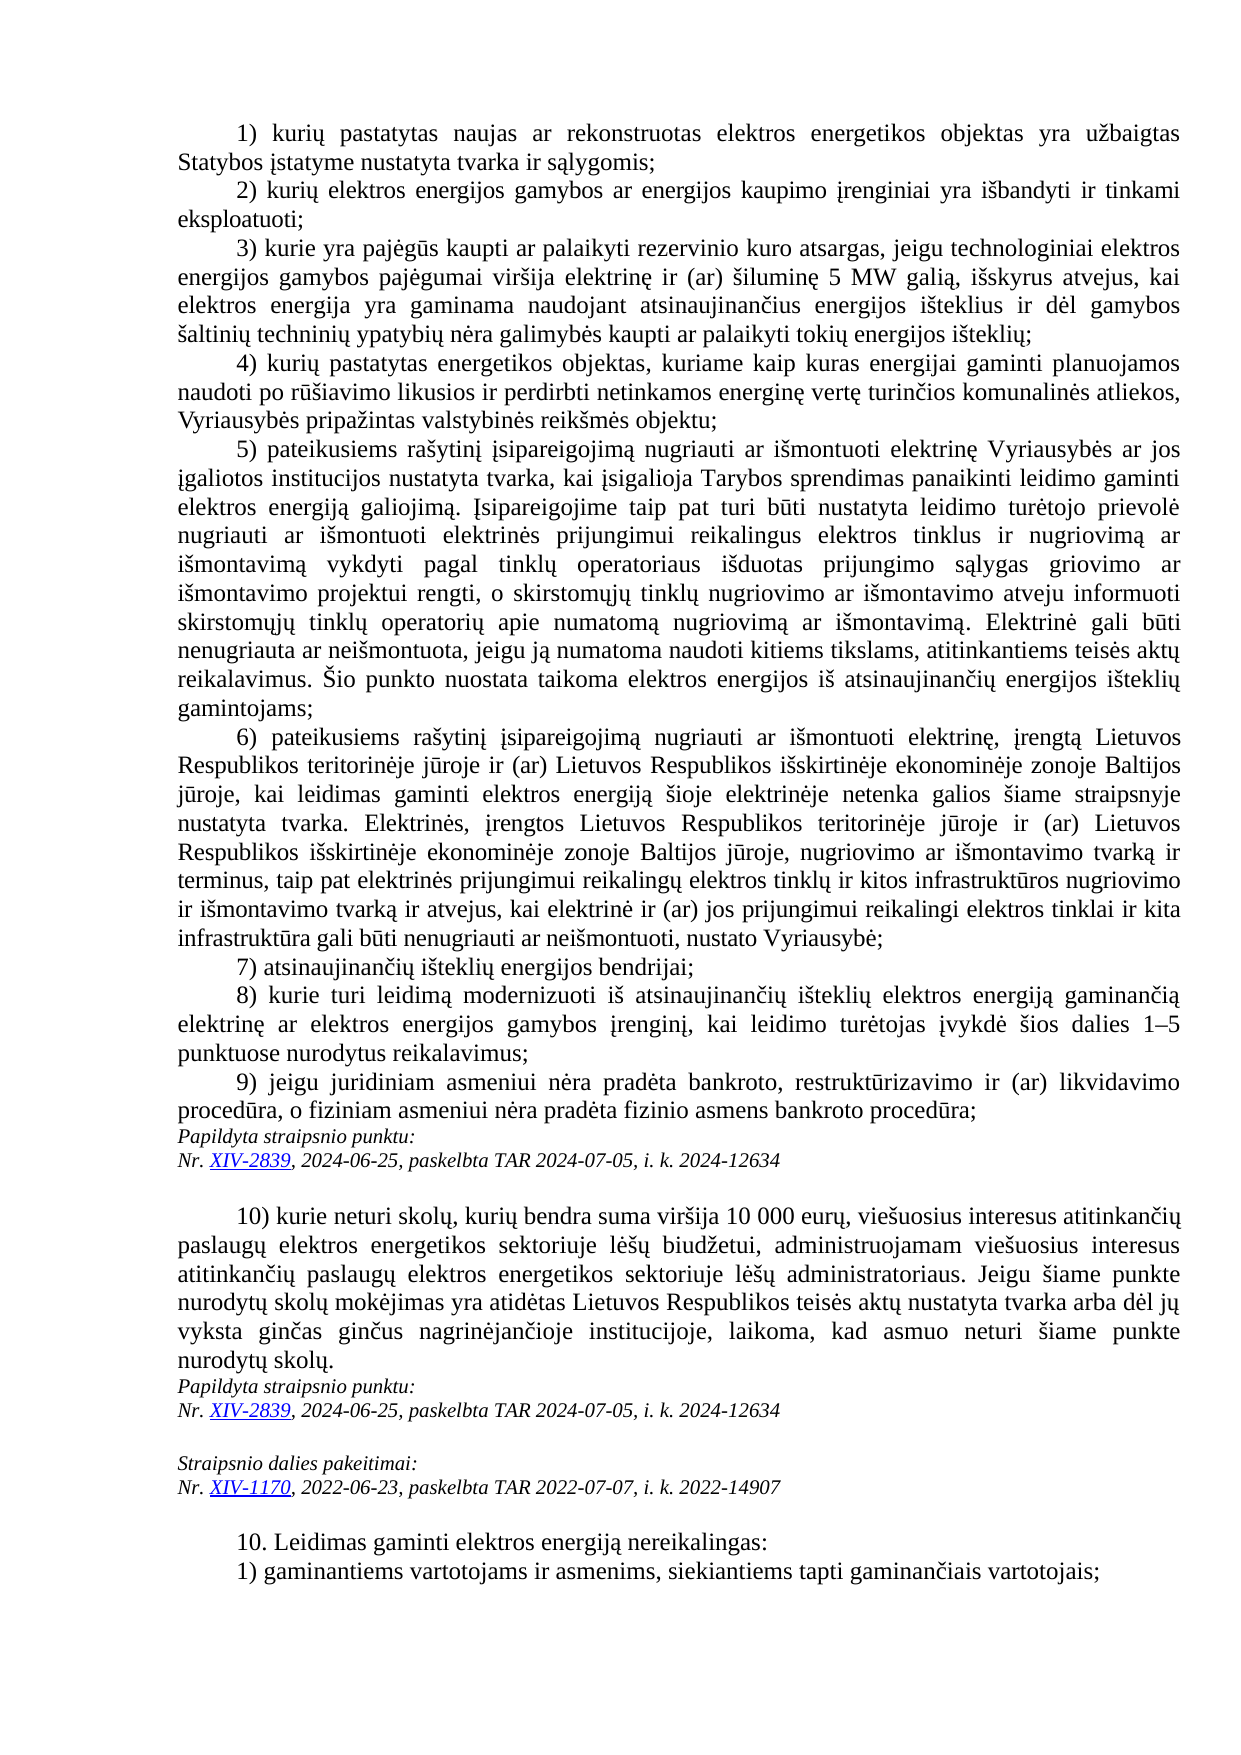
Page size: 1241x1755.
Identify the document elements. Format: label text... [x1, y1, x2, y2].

text Nr. XIV-1170, 2022-06-23, paskelbta TAR 2022-07-07, i. k. 2022-14907 [177, 1475, 1181, 1499]
text 9) jeigu juridiniam asmeniui nėra pradėta bankroto, restruktūrizavimo ir (ar) likvidavimo procedūra, o fiziniam asmeniui nėra pradėta fizinio asmens bankroto procedūra; [177, 1067, 1181, 1124]
text 10) kurie neturi skolų, kurių bendra suma viršija 10 000 eurų, viešuosius interesus atitinkančių paslaugų elektros energetikos sektoriuje lėšų biudžetui, administruojamam viešuosius interesus atitinkančių paslaugų elektros energetikos sektoriuje lėšų administratoriaus. Jeigu šiame punkte nurodytų skolų mokėjimas yra atidėtas Lietuvos Respublikos teisės aktų nustatyta tvarka arba dėl jų vyksta ginčas ginčus nagrinėjančioje institucijoje, laikoma, kad asmuo neturi šiame punkte nurodytų skolų. [177, 1201, 1181, 1374]
text Papildyta straipsnio punktu: [177, 1374, 1181, 1398]
text 10. Leidimas gaminti elektros energiją nereikalingas: [177, 1527, 1181, 1556]
text Papildyta straipsnio punktu: [177, 1124, 1181, 1148]
text 1) kurių pastatytas naujas ar rekonstruotas elektros energetikos objektas yra užbaigtas Statybos įstatyme nustatyta tvarka ir sąlygomis; [177, 118, 1181, 176]
text 3) kurie yra pajėgūs kaupti ar palaikyti rezervinio kuro atsargas, jeigu technologiniai elektros energijos gamybos pajėgumai viršija elektrinę ir (ar) šiluminę 5 MW galią, išskyrus atvejus, kai elektros energija yra gaminama naudojant atsinaujinančius energijos išteklius ir dėl gamybos šaltinių techninių ypatybių nėra galimybės kaupti ar palaikyti tokių energijos išteklių; [177, 233, 1181, 348]
text 7) atsinaujinančių išteklių energijos bendrijai; [177, 952, 1181, 981]
text Nr. XIV-2839, 2024-06-25, paskelbta TAR 2024-07-05, i. k. 2024-12634 [177, 1398, 1181, 1422]
text Straipsnio dalies pakeitimai: [177, 1451, 1181, 1475]
text 4) kurių pastatytas energetikos objektas, kuriame kaip kuras energijai gaminti planuojamos naudoti po rūšiavimo likusios ir perdirbti netinkamos energinę vertę turinčios komunalinės atliekos, Vyriausybės pripažintas valstybinės reikšmės objektu; [177, 348, 1181, 434]
text 5) pateikusiems rašytinį įsipareigojimą nugriauti ar išmontuoti elektrinę Vyriausybės ar jos įgaliotos institucijos nustatyta tvarka, kai įsigalioja Tarybos sprendimas panaikinti leidimo gaminti elektros energiją galiojimą. Įsipareigojime taip pat turi būti nustatyta leidimo turėtojo prievolė nugriauti ar išmontuoti elektrinės prijungimui reikalingus elektros tinklus ir nugriovimą ar išmontavimą vykdyti pagal tinklų operatoriaus išduotas prijungimo sąlygas griovimo ar išmontavimo projektui rengti, o skirstomųjų tinklų nugriovimo ar išmontavimo atveju informuoti skirstomųjų tinklų operatorių apie numatomą nugriovimą ar išmontavimą. Elektrinė gali būti nenugriauta ar neišmontuota, jeigu ją numatoma naudoti kitiems tikslams, atitinkantiems teisės aktų reikalavimus. Šio punkto nuostata taikoma elektros energijos iš atsinaujinančių energijos išteklių gamintojams; [177, 434, 1181, 722]
text 2) kurių elektros energijos gamybos ar energijos kaupimo įrenginiai yra išbandyti ir tinkami eksploatuoti; [177, 176, 1181, 233]
text Nr. XIV-2839, 2024-06-25, paskelbta TAR 2024-07-05, i. k. 2024-12634 [177, 1148, 1181, 1172]
text 6) pateikusiems rašytinį įsipareigojimą nugriauti ar išmontuoti elektrinę, įrengtą Lietuvos Respublikos teritorinėje jūroje ir (ar) Lietuvos Respublikos išskirtinėje ekonominėje zonoje Baltijos jūroje, kai leidimas gaminti elektros energiją šioje elektrinėje netenka galios šiame straipsnyje nustatyta tvarka. Elektrinės, įrengtos Lietuvos Respublikos teritorinėje jūroje ir (ar) Lietuvos Respublikos išskirtinėje ekonominėje zonoje Baltijos jūroje, nugriovimo ar išmontavimo tvarką ir terminus, taip pat elektrinės prijungimui reikalingų elektros tinklų ir kitos infrastruktūros nugriovimo ir išmontavimo tvarką ir atvejus, kai elektrinė ir (ar) jos prijungimui reikalingi elektros tinklai ir kita infrastruktūra gali būti nenugriauti ar neišmontuoti, nustato Vyriausybė; [177, 722, 1181, 952]
text 8) kurie turi leidimą modernizuoti iš atsinaujinančių išteklių elektros energiją gaminančią elektrinę ar elektros energijos gamybos įrenginį, kai leidimo turėtojas įvykdė šios dalies 1–5 punktuose nurodytus reikalavimus; [177, 981, 1181, 1067]
text 1) gaminantiems vartotojams ir asmenims, siekiantiems tapti gaminančiais vartotojais; [177, 1556, 1181, 1585]
